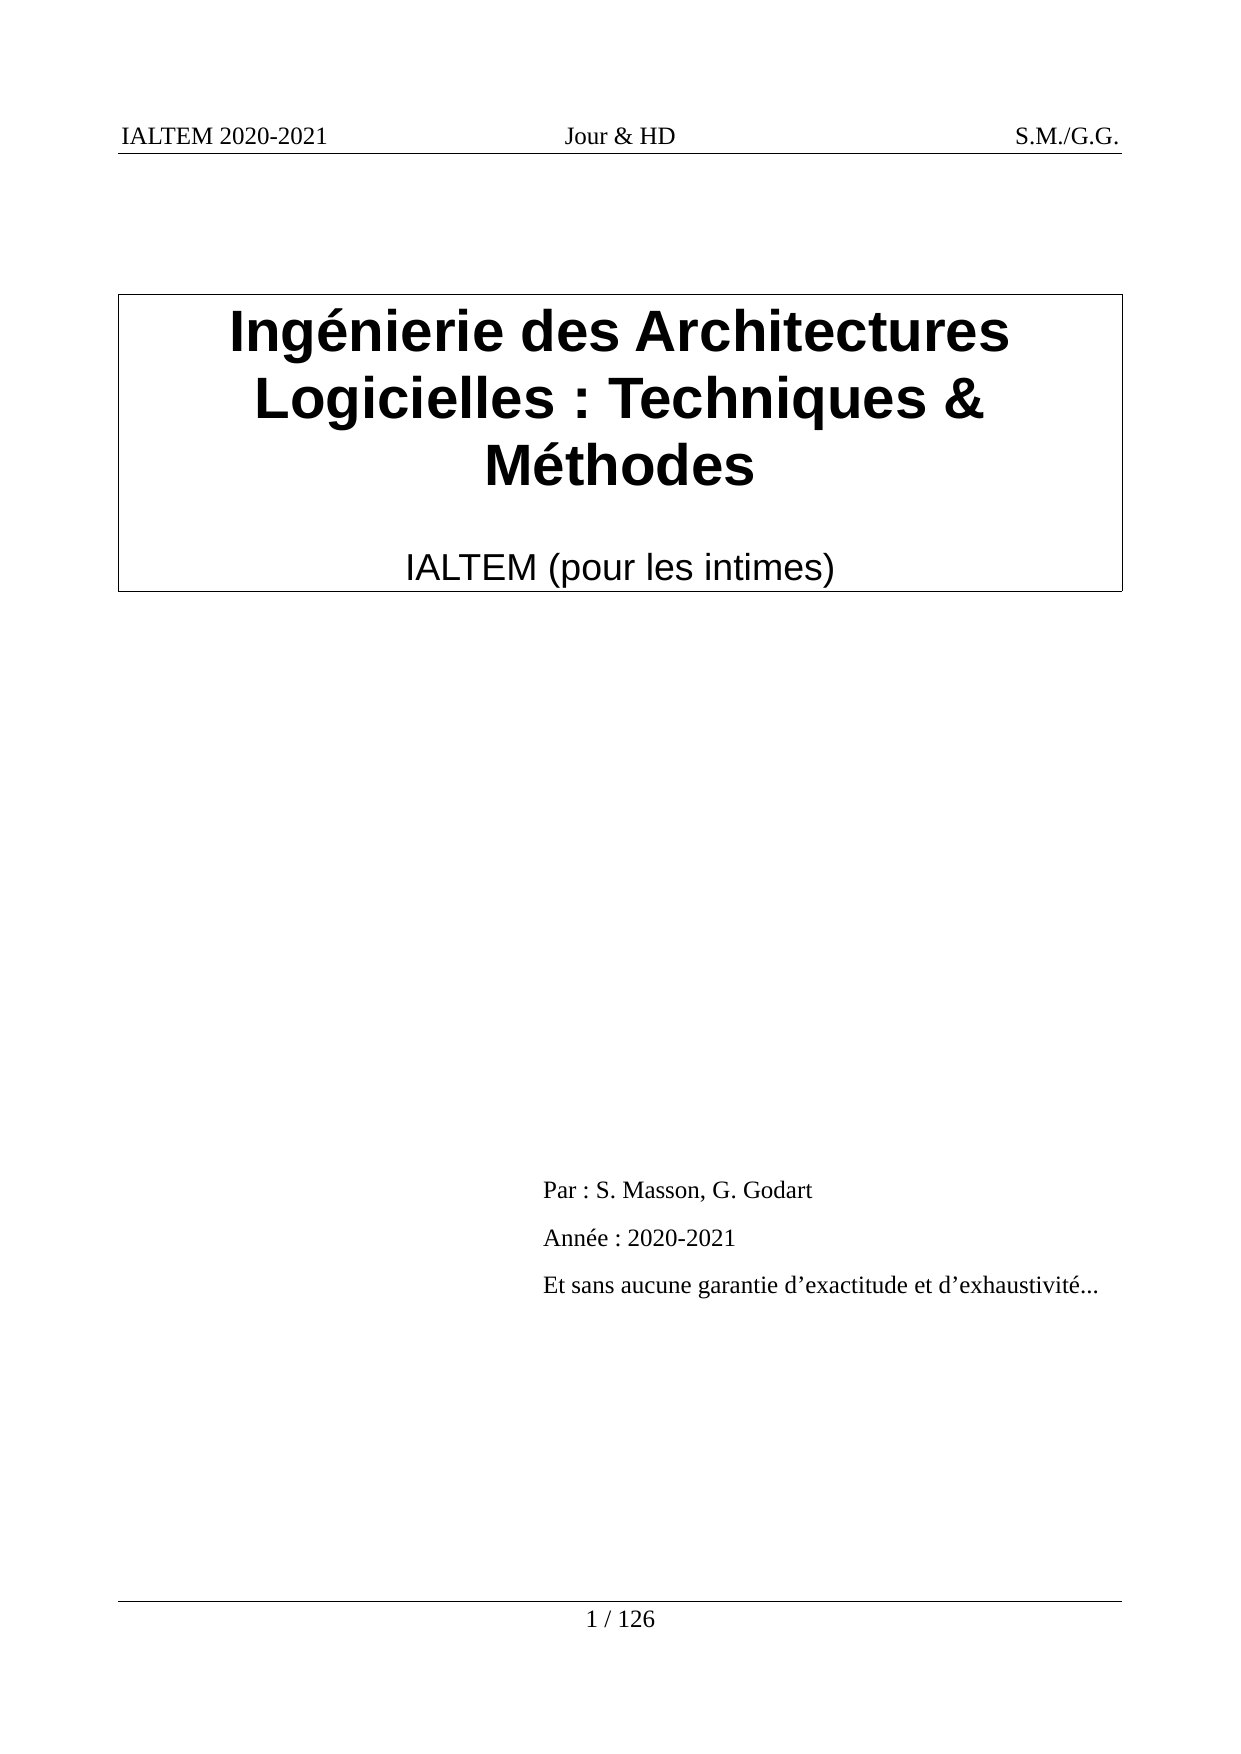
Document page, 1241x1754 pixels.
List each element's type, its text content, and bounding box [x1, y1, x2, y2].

text Et sans aucune garantie d’exactitude et d’exhaustivité... [118, 1270, 1122, 1299]
text Par : S. Masson, G. Godart [118, 1175, 1122, 1204]
subtitle IALTEM (pour les intimes) [119, 542, 1122, 591]
title Ingénierie des Architectures Logicielles : Techniques & Méthodes [119, 295, 1122, 498]
text Année : 2020-2021 [118, 1223, 1122, 1252]
